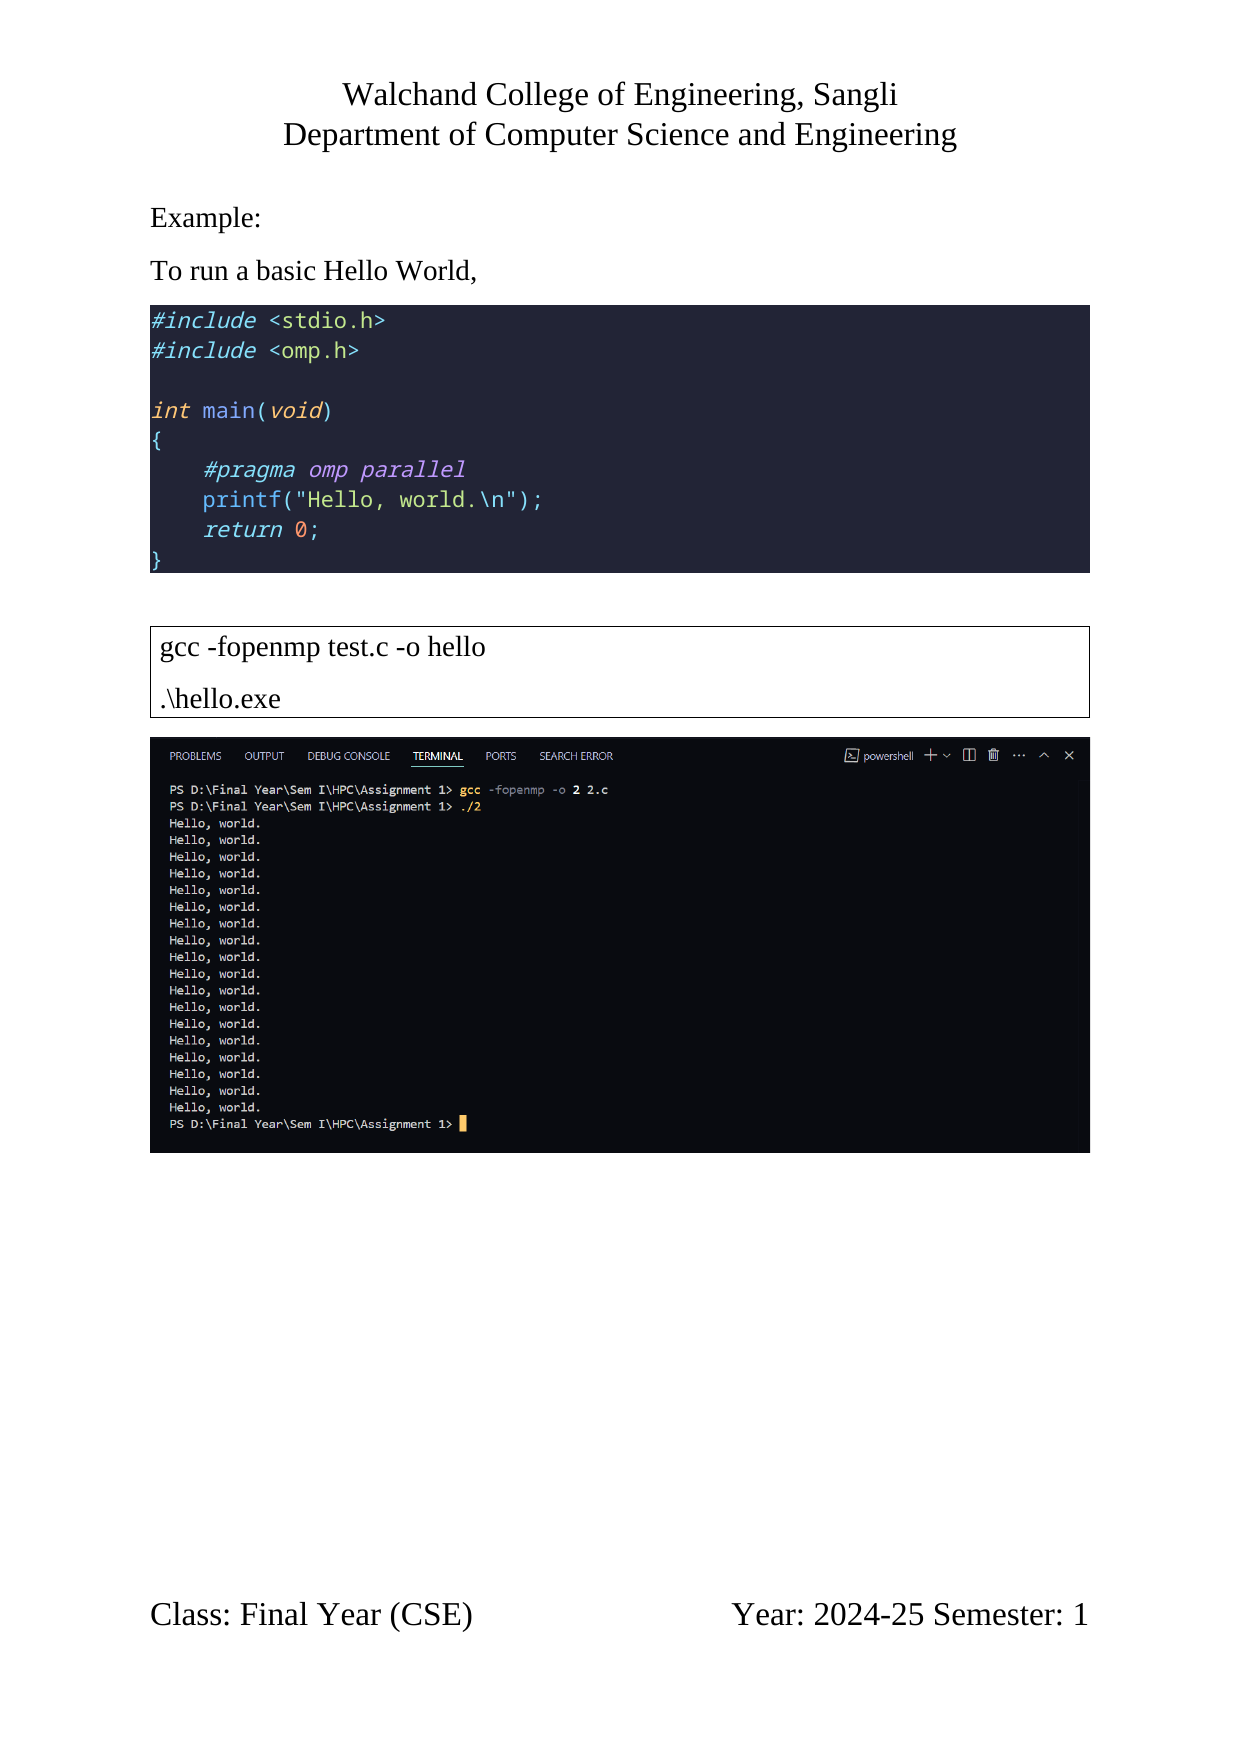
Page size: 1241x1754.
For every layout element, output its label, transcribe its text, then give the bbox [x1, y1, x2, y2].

text To run a basic Hello World, [150, 253, 1090, 286]
text #include <omp.h> [150, 335, 1090, 365]
text printf("Hello, world.\n"); [150, 484, 1090, 514]
text Example: [150, 200, 1090, 234]
text #pragma omp parallel [150, 454, 1090, 484]
text #include <stdio.h> [150, 305, 1090, 335]
text int main(void) [150, 395, 1090, 424]
text { [150, 424, 1090, 454]
text .\hello.exe [151, 678, 1089, 717]
text } [150, 544, 1090, 573]
text return 0; [150, 514, 1090, 544]
text gcc -fopenmp test.c -o hello [151, 627, 1089, 663]
